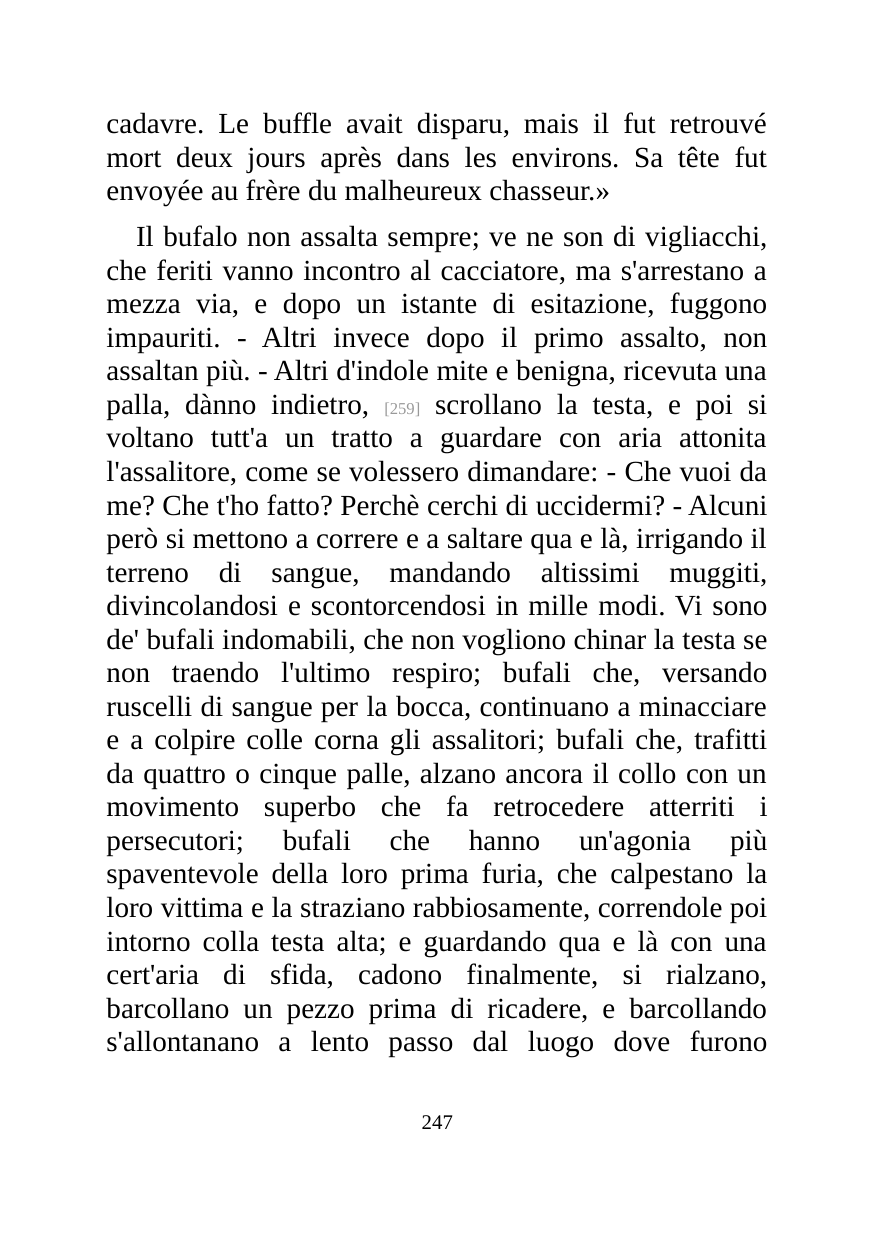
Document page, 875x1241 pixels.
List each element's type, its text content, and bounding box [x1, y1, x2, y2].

text cadavre. Le buffle avait disparu, mais il fut retrouvé mort deux jours après dans les environs. Sa tête fut envoyée au frère du malheureux chasseur.» [106, 106, 768, 207]
text Il bufalo non assalta sempre; ve ne son di vigliacchi, che feriti vanno incontro al cacciatore, ma s'arrestano a mezza via, e dopo un istante di esitazione, fuggono impauriti. - Altri invece dopo il primo assalto, non assaltan più. - Altri d'indole mite e benigna, ricevuta una palla, dànno indietro, [259] scrollano la testa, e poi si voltano tutt'a un tratto a guardare con aria attonita l'assalitore, come se volessero dimandare: - Che vuoi da me? Che t'ho fatto? Perchè cerchi di uccidermi? - Alcuni però si mettono a correre e a saltare qua e là, irrigando il terreno di sangue, mandando altissimi muggiti, divincolandosi e scontorcendosi in mille modi. Vi sono de' bufali indomabili, che non vogliono chinar la testa se non traendo l'ultimo respiro; bufali che, versando ruscelli di sangue per la bocca, continuano a minacciare e a colpire colle corna gli assalitori; bufali che, trafitti da quattro o cinque palle, alzano ancora il collo con un movimento superbo che fa retrocedere atterriti i persecutori; bufali che hanno un'agonia più spaventevole della loro prima furia, che calpestano la loro vittima e la straziano rabbiosamente, correndole poi intorno colla testa alta; e guardando qua e là con una cert'aria di sfida, cadono finalmente, si rialzano, barcollano un pezzo prima di ricadere, e barcollando s'allontanano a lento passo dal luogo dove furono [106, 219, 768, 1058]
